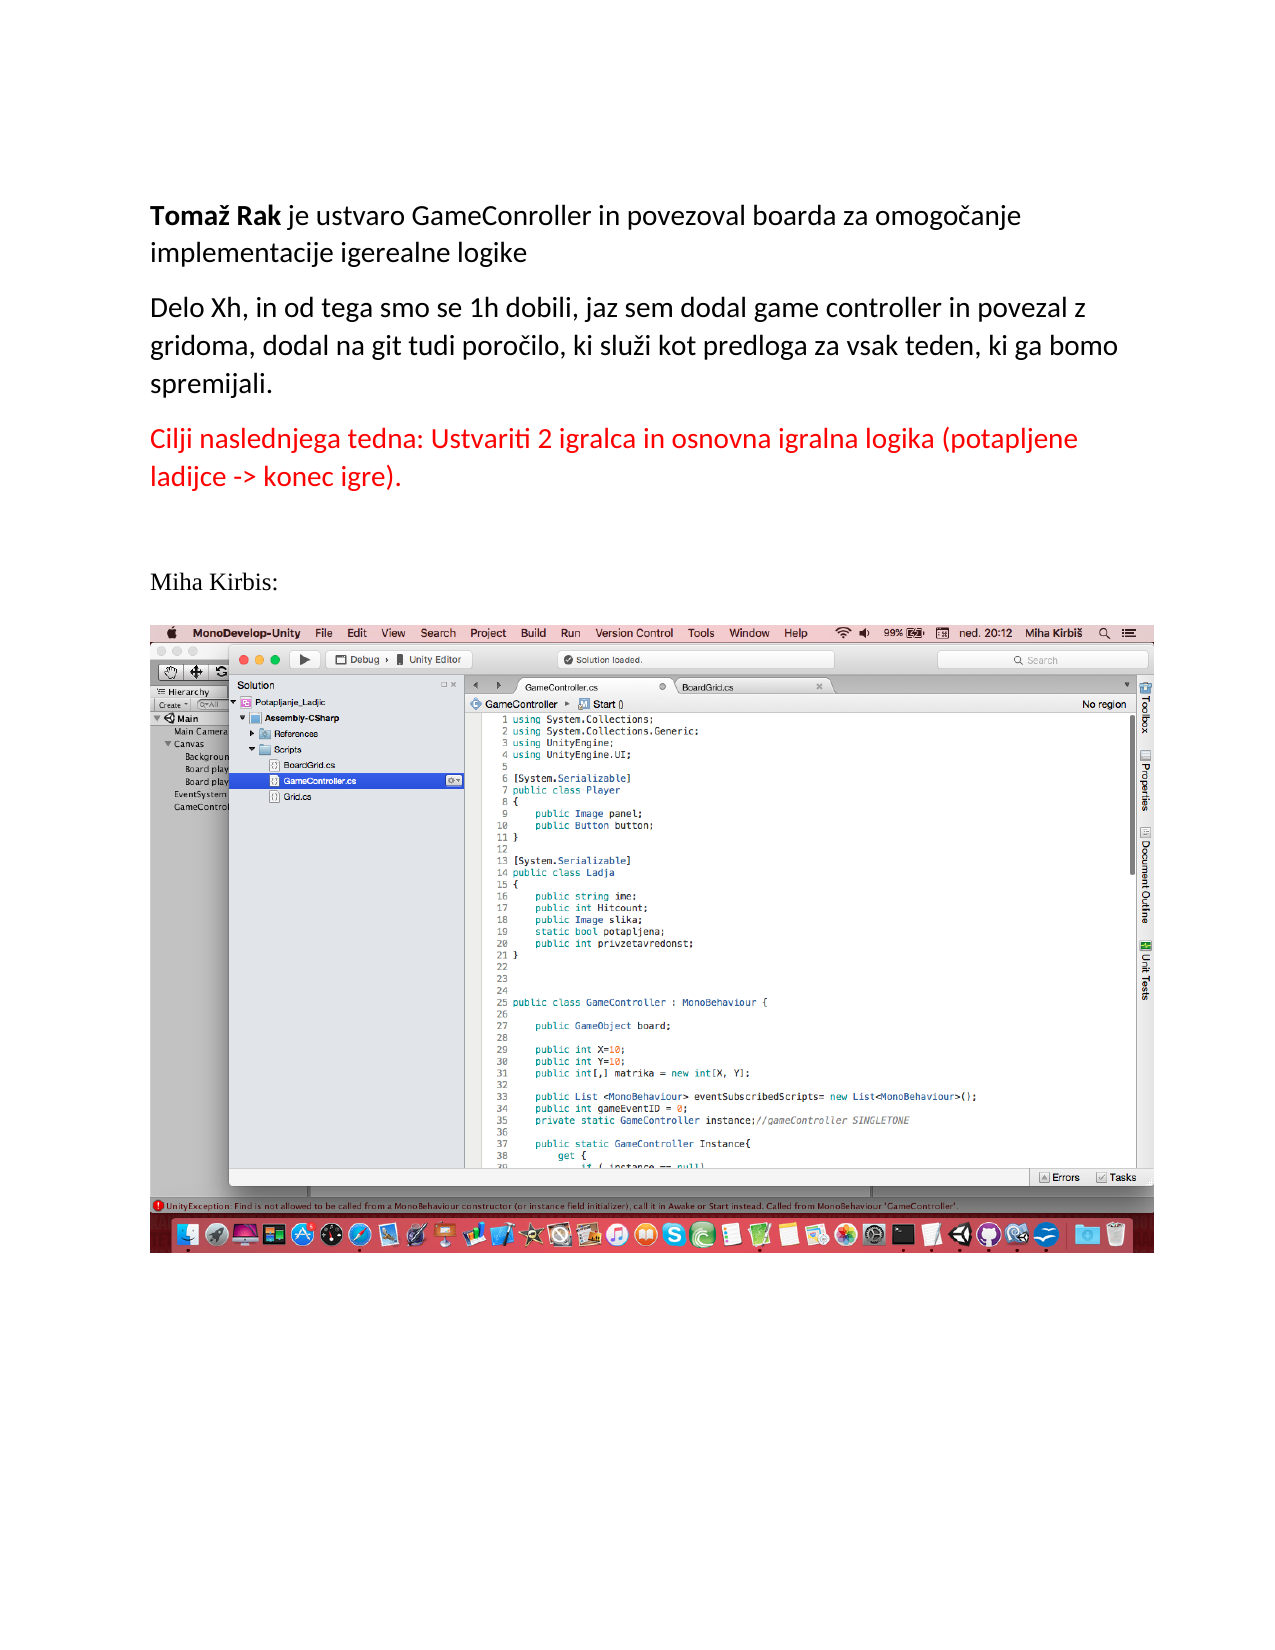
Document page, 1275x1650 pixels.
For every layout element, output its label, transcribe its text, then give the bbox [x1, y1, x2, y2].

text Cilji naslednjega tedna: Ustvariti 2 igralca in osnovna igralna logika (potapljene ladijce -> konec igre). [150, 420, 1125, 494]
text Tomaž Rak je ustvaro GameConroller in povezoval boarda za omogočanje implementacije igerealne logike [150, 197, 1125, 270]
text Delo Xh, in od tega smo se 1h dobili, jaz sem dodal game controller in povezal z gridoma, dodal na git tudi poročilo, ki služi kot predloga za vsak teden, ki ga bomo spremijali. [150, 289, 1125, 401]
text Miha Kirbis: [150, 567, 1125, 596]
picture [150, 625, 1154, 1253]
